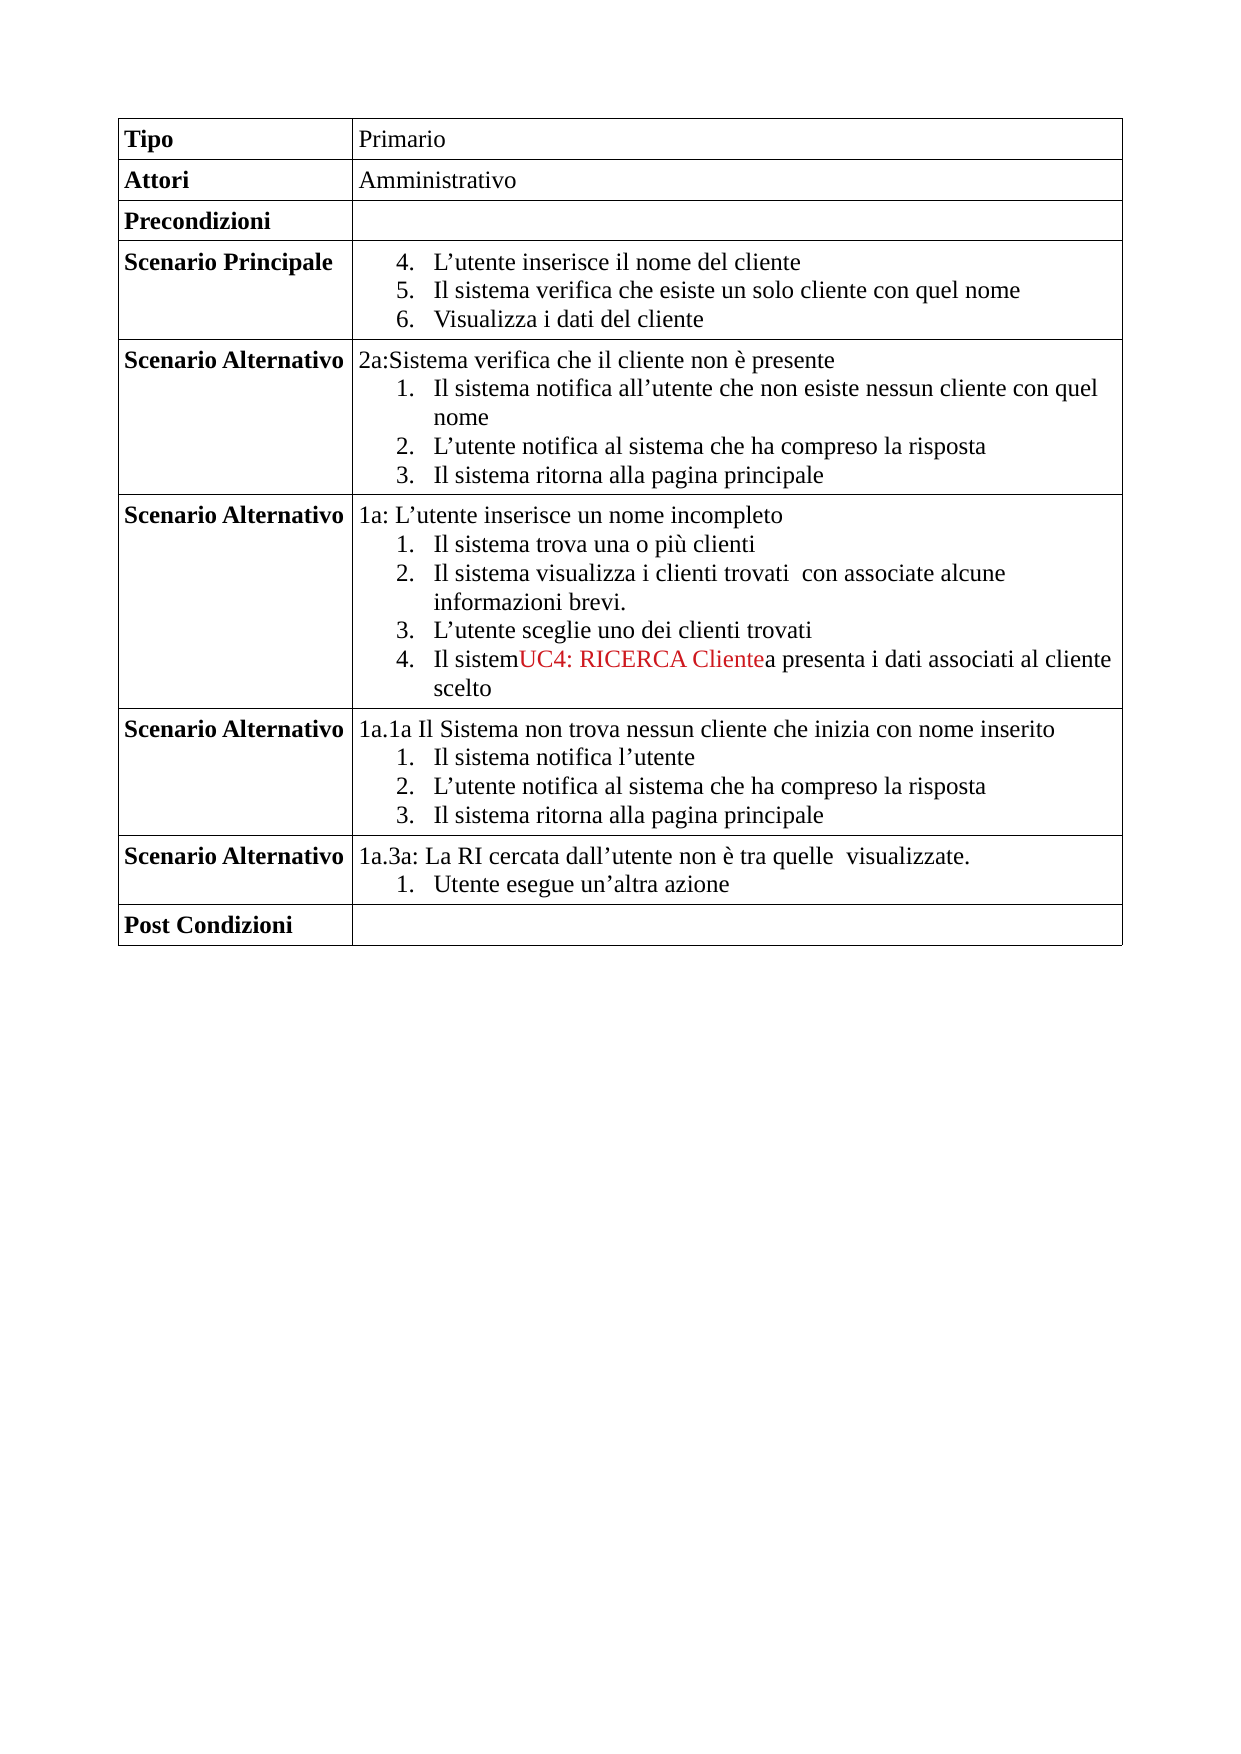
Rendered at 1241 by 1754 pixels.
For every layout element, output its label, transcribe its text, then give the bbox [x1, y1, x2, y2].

table_cell 1a: L’utente inserisce un nome incompleto Il sistema trova una o più clienti Il sistema visualizza i clienti trovati con associate alcune informazioni brevi. L’utente sceglie uno dei clienti trovati Il sistemUC4: RICERCA Clientea presenta i dati associati al cliente scelto [353, 495, 1122, 707]
table_cell Precondizioni [119, 201, 352, 240]
table_cell Amministrativo [353, 160, 1122, 199]
table_cell 1a.3a: La RI cercata dall’utente non è tra quelle visualizzate. Utente esegue un’altra azione [353, 836, 1122, 904]
table_cell 2a:Sistema verifica che il cliente non è presente Il sistema notifica all’utente che non esiste nessun cliente con quel nome L’utente notifica al sistema che ha compreso la risposta Il sistema ritorna alla pagina principale [353, 340, 1122, 494]
table_cell Attori [119, 160, 352, 199]
table_cell 1a.1a Il Sistema non trova nessun cliente che inizia con nome inserito Il sistema notifica l’utente L’utente notifica al sistema che ha compreso la risposta Il sistema ritorna alla pagina principale [353, 709, 1122, 834]
table_cell Scenario Alternativo [119, 340, 352, 494]
table_cell L’utente inserisce il nome del cliente Il sistema verifica che esiste un solo cliente con quel nome Visualizza i dati del cliente [353, 241, 1122, 338]
table_cell Primario [353, 119, 1122, 159]
table_cell [353, 201, 1122, 240]
table_cell Scenario Alternativo [119, 836, 352, 904]
table_cell Scenario Alternativo [119, 495, 352, 707]
table_cell Tipo [119, 119, 352, 159]
table_cell [353, 905, 1122, 945]
table_cell Scenario Alternativo [119, 709, 352, 834]
table_cell Post Condizioni [119, 905, 352, 945]
table_cell Scenario Principale [119, 241, 352, 338]
